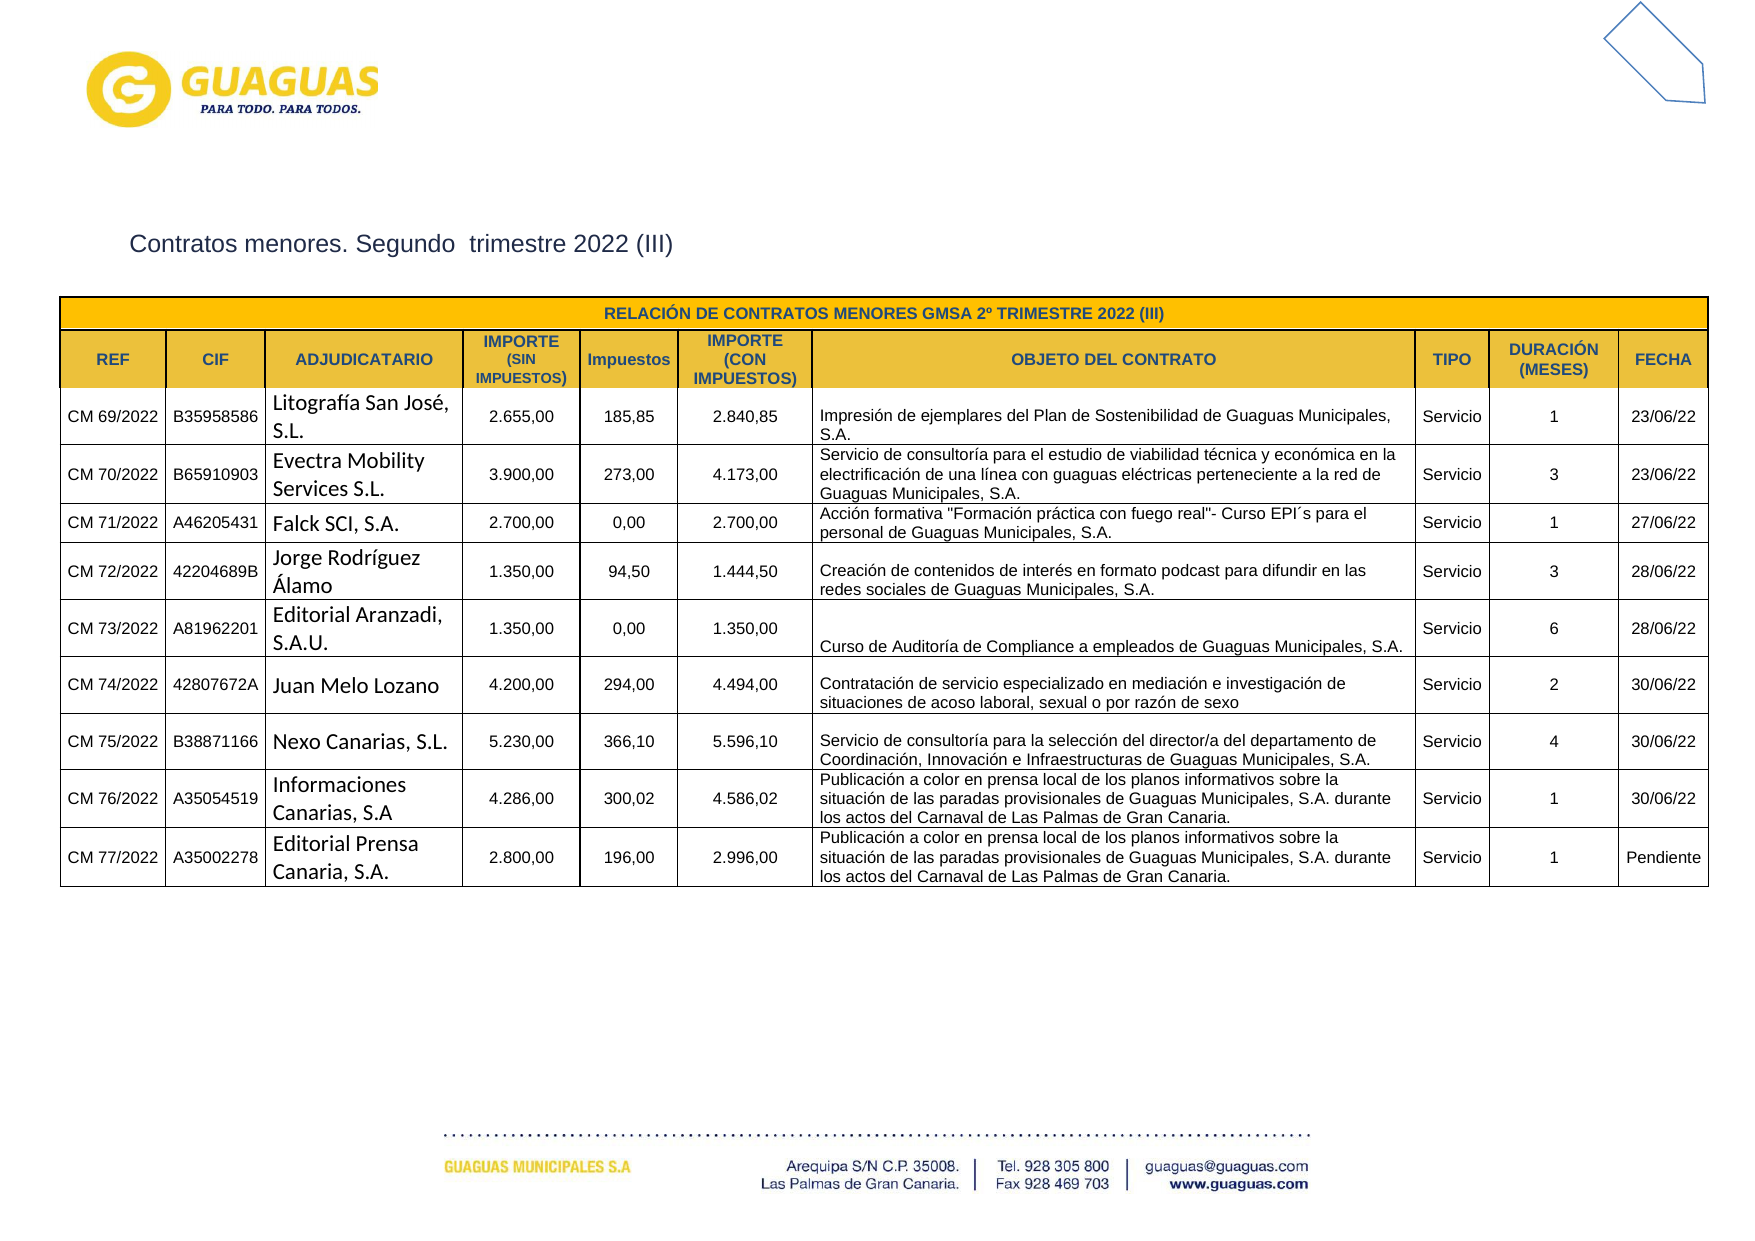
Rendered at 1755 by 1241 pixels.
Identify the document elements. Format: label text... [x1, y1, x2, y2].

table_cell CM 77/2022 [61, 828, 165, 886]
table_cell 2.655,00 [463, 388, 579, 444]
table_cell Servicio de consultoría para el estudio de viabilidad técnica y económica en la electrificación de una línea con guaguas eléctricas perteneciente a la red de Guaguas Municipales, S.A. [813, 445, 1415, 503]
table_cell Editorial Prensa Canaria, S.A. [266, 828, 462, 886]
table_cell IMPORTE (CON IMPUESTOS) [679, 331, 811, 388]
table_cell 23/06/22 [1619, 445, 1708, 503]
table_cell A35054519 [166, 770, 265, 827]
table_cell Editorial Aranzadi, S.A.U. [266, 600, 462, 656]
table_cell 30/06/22 [1619, 657, 1708, 712]
table_cell Jorge Rodríguez Álamo [266, 543, 462, 599]
table_cell Acción formativa "Formación práctica con fuego real"- Curso EPI´s para el personal de Guaguas Municipales, S.A. [813, 504, 1415, 542]
table_cell Servicio [1416, 543, 1489, 599]
table_cell Servicio de consultoría para la selección del director/a del departamento de Coordinación, Innovación e Infraestructuras de Guaguas Municipales, S.A. [813, 714, 1415, 769]
table_cell 0,00 [581, 504, 677, 542]
table_cell 3.900,00 [463, 445, 579, 503]
table_cell 1.350,00 [678, 600, 812, 656]
table_cell Juan Melo Lozano [266, 657, 462, 712]
table_cell FECHA [1619, 331, 1707, 388]
table_cell Servicio [1416, 828, 1489, 886]
table_cell 1 [1490, 828, 1618, 886]
table_cell CM 76/2022 [61, 770, 165, 827]
table_cell 4.173,00 [678, 445, 812, 503]
table_cell 4.494,00 [678, 657, 812, 712]
table_cell Servicio [1416, 714, 1489, 769]
table_cell 3 [1490, 445, 1618, 503]
table_cell 300,02 [581, 770, 677, 827]
table_cell CM 69/2022 [61, 388, 165, 444]
table_cell 28/06/22 [1619, 543, 1708, 599]
table_cell 1 [1490, 388, 1618, 444]
table_cell TIPO [1416, 331, 1488, 388]
table_cell Contratación de servicio especializado en mediación e investigación de situaciones de acoso laboral, sexual o por razón de sexo [813, 657, 1415, 712]
table_cell Litografía San José, S.L. [266, 388, 462, 444]
table_cell 1 [1490, 504, 1618, 542]
table_cell Informaciones Canarias, S.A [266, 770, 462, 827]
table_cell 4.200,00 [463, 657, 579, 712]
table_cell 6 [1490, 600, 1618, 656]
table_cell IMPORTE (SIN IMPUESTOS) [464, 331, 579, 388]
table_cell A35002278 [166, 828, 265, 886]
table_cell 1.350,00 [463, 543, 579, 599]
table_cell Impuestos [581, 331, 677, 388]
table_cell Servicio [1416, 657, 1489, 712]
table_cell 42204689B [166, 543, 265, 599]
table_cell CM 75/2022 [61, 714, 165, 769]
table_cell Pendiente [1619, 828, 1708, 886]
table_cell 2.996,00 [678, 828, 812, 886]
table_cell Servicio [1416, 388, 1489, 444]
table_cell Servicio [1416, 445, 1489, 503]
table_cell 1.350,00 [463, 600, 579, 656]
table_cell Creación de contenidos de interés en formato podcast para difundir en las redes sociales de Guaguas Municipales, S.A. [813, 543, 1415, 599]
table_cell 294,00 [581, 657, 677, 712]
table_cell 27/06/22 [1619, 504, 1708, 542]
text Contratos menores. Segundo trimestre 2022 (III) [54, 229, 1694, 258]
table_cell 28/06/22 [1619, 600, 1708, 656]
table_cell A81962201 [166, 600, 265, 656]
table_cell DURACIÓN (MESES) [1490, 331, 1618, 388]
table_cell 0,00 [581, 600, 677, 656]
table_cell CIF [167, 331, 264, 388]
table_cell Falck SCI, S.A. [266, 504, 462, 542]
table_cell 2.800,00 [463, 828, 579, 886]
table_cell 366,10 [581, 714, 677, 769]
table_cell Nexo Canarias, S.L. [266, 714, 462, 769]
table_cell CM 74/2022 [61, 657, 165, 712]
table_cell 2.700,00 [463, 504, 579, 542]
table_cell Publicación a color en prensa local de los planos informativos sobre la situación de las paradas provisionales de Guaguas Municipales, S.A. durante los actos del Carnaval de Las Palmas de Gran Canaria. [813, 770, 1415, 827]
table_cell 1.444,50 [678, 543, 812, 599]
table_cell 5.596,10 [678, 714, 812, 769]
table_cell 4.586,02 [678, 770, 812, 827]
table_cell 23/06/22 [1619, 388, 1708, 444]
table_cell A46205431 [166, 504, 265, 542]
table_cell OBJETO DEL CONTRATO [813, 331, 1414, 388]
table_cell Evectra Mobility Services S.L. [266, 445, 462, 503]
table_cell 273,00 [581, 445, 677, 503]
table_cell Servicio [1416, 504, 1489, 542]
table_cell Servicio [1416, 600, 1489, 656]
table_cell Impresión de ejemplares del Plan de Sostenibilidad de Guaguas Municipales, S.A. [813, 388, 1415, 444]
table_cell B65910903 [166, 445, 265, 503]
table_cell CM 72/2022 [61, 543, 165, 599]
table_cell 2.700,00 [678, 504, 812, 542]
table_cell 42807672A [166, 657, 265, 712]
table_cell CM 73/2022 [61, 600, 165, 656]
table_cell CM 71/2022 [61, 504, 165, 542]
table_cell Servicio [1416, 770, 1489, 827]
table_cell CM 70/2022 [61, 445, 165, 503]
table_cell 185,85 [581, 388, 677, 444]
table_cell 1 [1490, 770, 1618, 827]
table_cell 5.230,00 [463, 714, 579, 769]
table_cell Publicación a color en prensa local de los planos informativos sobre la situación de las paradas provisionales de Guaguas Municipales, S.A. durante los actos del Carnaval de Las Palmas de Gran Canaria. [813, 828, 1415, 886]
table_cell 94,50 [581, 543, 677, 599]
table_header RELACIÓN DE CONTRATOS MENORES GMSA 2º TRIMESTRE 2022 (III) [61, 298, 1707, 328]
table_cell 30/06/22 [1619, 770, 1708, 827]
table_cell 196,00 [581, 828, 677, 886]
table_cell 30/06/22 [1619, 714, 1708, 769]
table_cell REF [61, 331, 165, 388]
table_cell 4.286,00 [463, 770, 579, 827]
table_cell B35958586 [166, 388, 265, 444]
table_cell 4 [1490, 714, 1618, 769]
table_cell 3 [1490, 543, 1618, 599]
table_cell ADJUDICATARIO [266, 331, 462, 388]
table_cell 2 [1490, 657, 1618, 712]
table_cell Curso de Auditoría de Compliance a empleados de Guaguas Municipales, S.A. [813, 600, 1415, 656]
table_cell 2.840,85 [678, 388, 812, 444]
table_cell B38871166 [166, 714, 265, 769]
